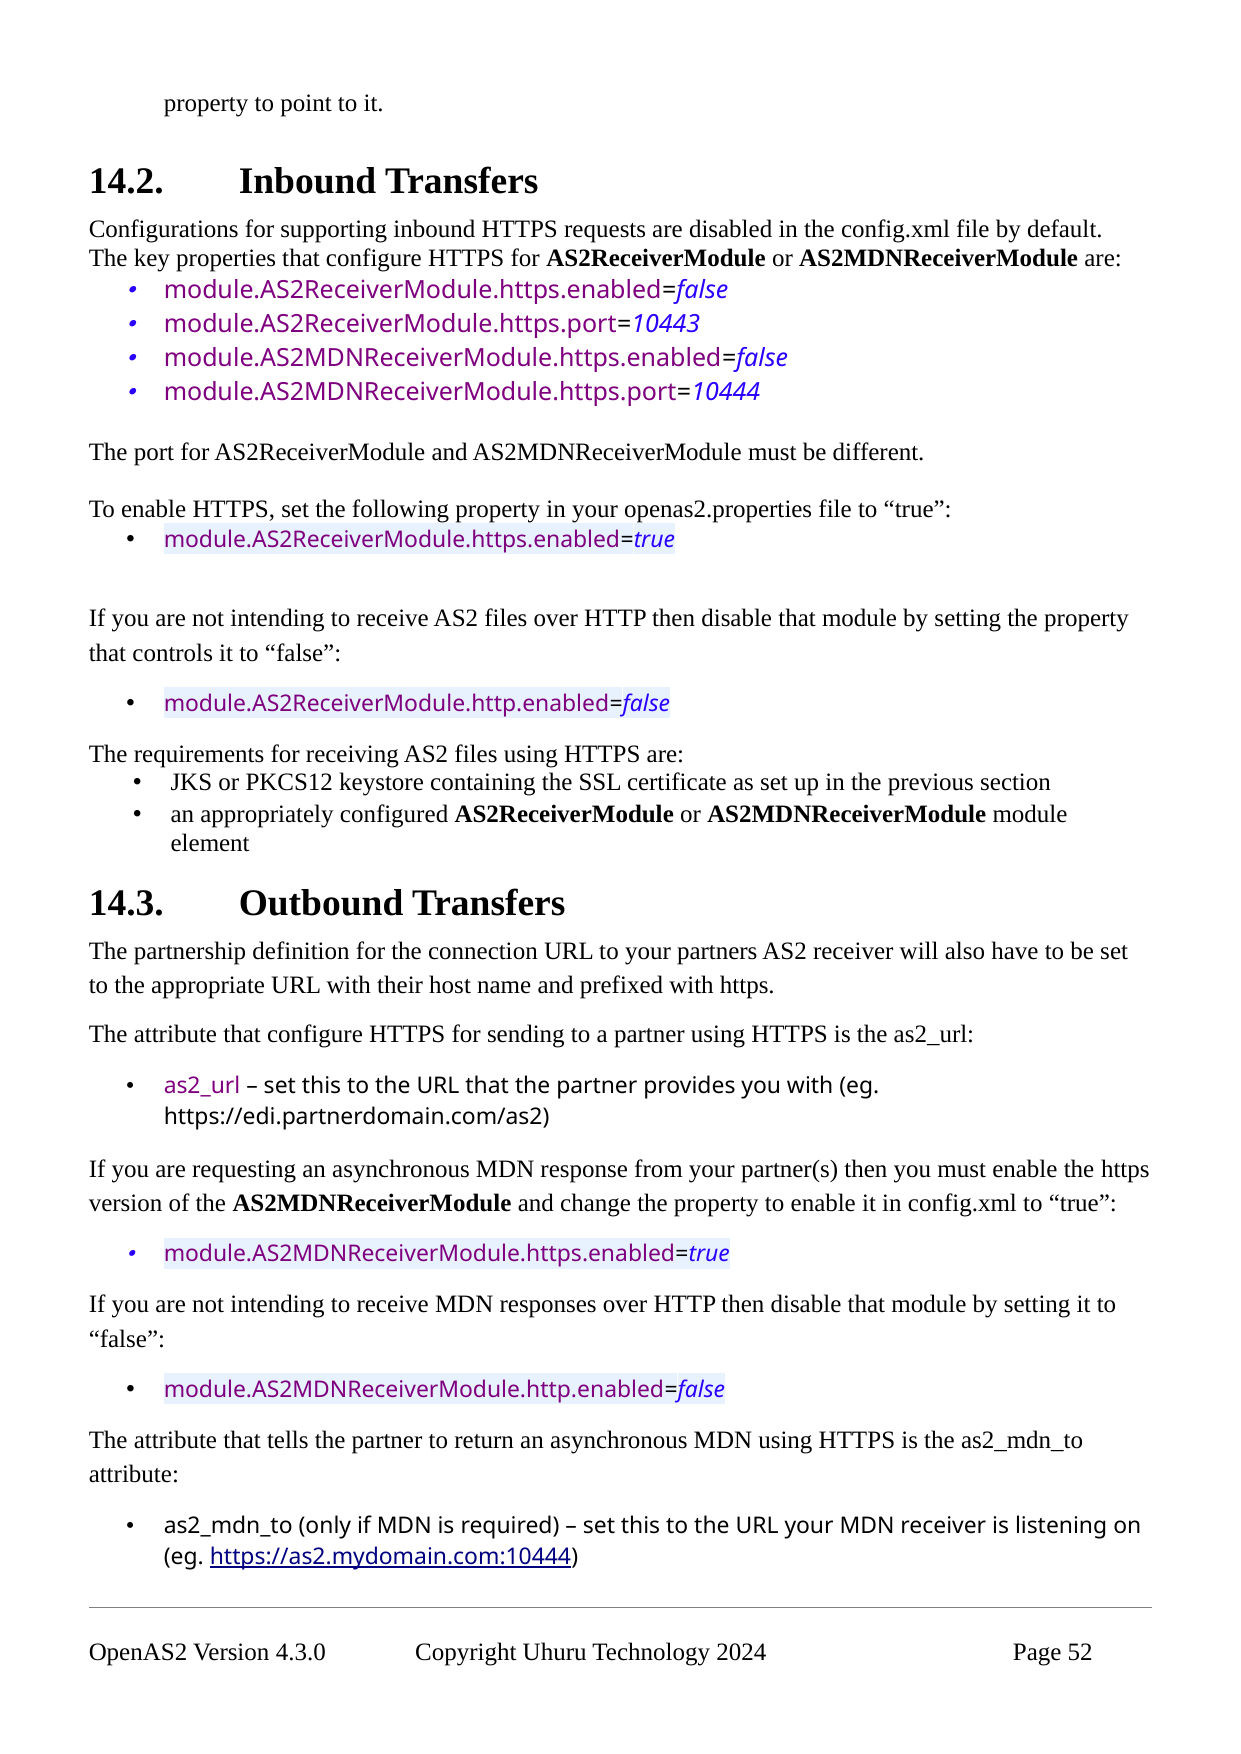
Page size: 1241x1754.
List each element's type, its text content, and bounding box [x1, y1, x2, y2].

text If you are not intending to receive MDN responses over HTTP then disable that module by setting it to “false”: [88, 1289, 1152, 1353]
list module.AS2ReceiverModule.https.enabled=false [126, 272, 1152, 306]
list JKS or PKCS12 keystore containing the SSL certificate as set up in the previous section [133, 767, 1152, 796]
text The attribute that configure HTTPS for sending to a partner using HTTPS is the as2_url: [88, 1019, 1152, 1048]
list module.AS2ReceiverModule.https.port=10443 [126, 306, 1152, 340]
subtitle Outbound Transfers [88, 880, 1152, 923]
list module.AS2ReceiverModule.https.enabled=true [126, 523, 1152, 554]
list module.AS2MDNReceiverModule.https.enabled=false [126, 340, 1152, 374]
text Configurations for supporting inbound HTTPS requests are disabled in the config.xml file by default. [88, 214, 1152, 243]
text The partnership definition for the connection URL to your partners AS2 receiver will also have to be set to the appropriate URL with their host name and prefixed with https. [88, 936, 1152, 999]
list as2_mdn_to (only if MDN is required) – set this to the URL your MDN receiver is listening on (eg. https://as2.mydomain.com:10444) [126, 1509, 1152, 1571]
list module.AS2MDNReceiverModule.https.enabled=true [126, 1237, 1152, 1269]
text The port for AS2ReceiverModule and AS2MDNReceiverModule must be different. [88, 437, 1152, 465]
subtitle Inbound Transfers [88, 158, 1152, 202]
list an appropriately configured AS2ReceiverModule or AS2MDNReceiverModule module element [133, 799, 1152, 857]
list as2_url – set this to the URL that the partner provides you with (eg. https://edi.partnerdomain.com/as2) [126, 1069, 1152, 1131]
text The requirements for receiving AS2 files using HTTPS are: [88, 739, 1152, 767]
text If you are not intending to receive AS2 files over HTTP then disable that module by setting the property that controls it to “false”: [88, 603, 1152, 666]
list module.AS2ReceiverModule.http.enabled=false [126, 687, 1152, 718]
list property to point to it. [126, 88, 1152, 117]
list module.AS2MDNReceiverModule.https.port=10444 [126, 374, 1152, 408]
list module.AS2MDNReceiverModule.http.enabled=false [126, 1373, 1152, 1404]
text The key properties that configure HTTPS for AS2ReceiverModule or AS2MDNReceiverModule are: [88, 243, 1152, 272]
text To enable HTTPS, set the following property in your openas2.properties file to “true”: [88, 494, 1152, 523]
text The attribute that tells the partner to return an asynchronous MDN using HTTPS is the as2_mdn_to attribute: [88, 1425, 1152, 1488]
